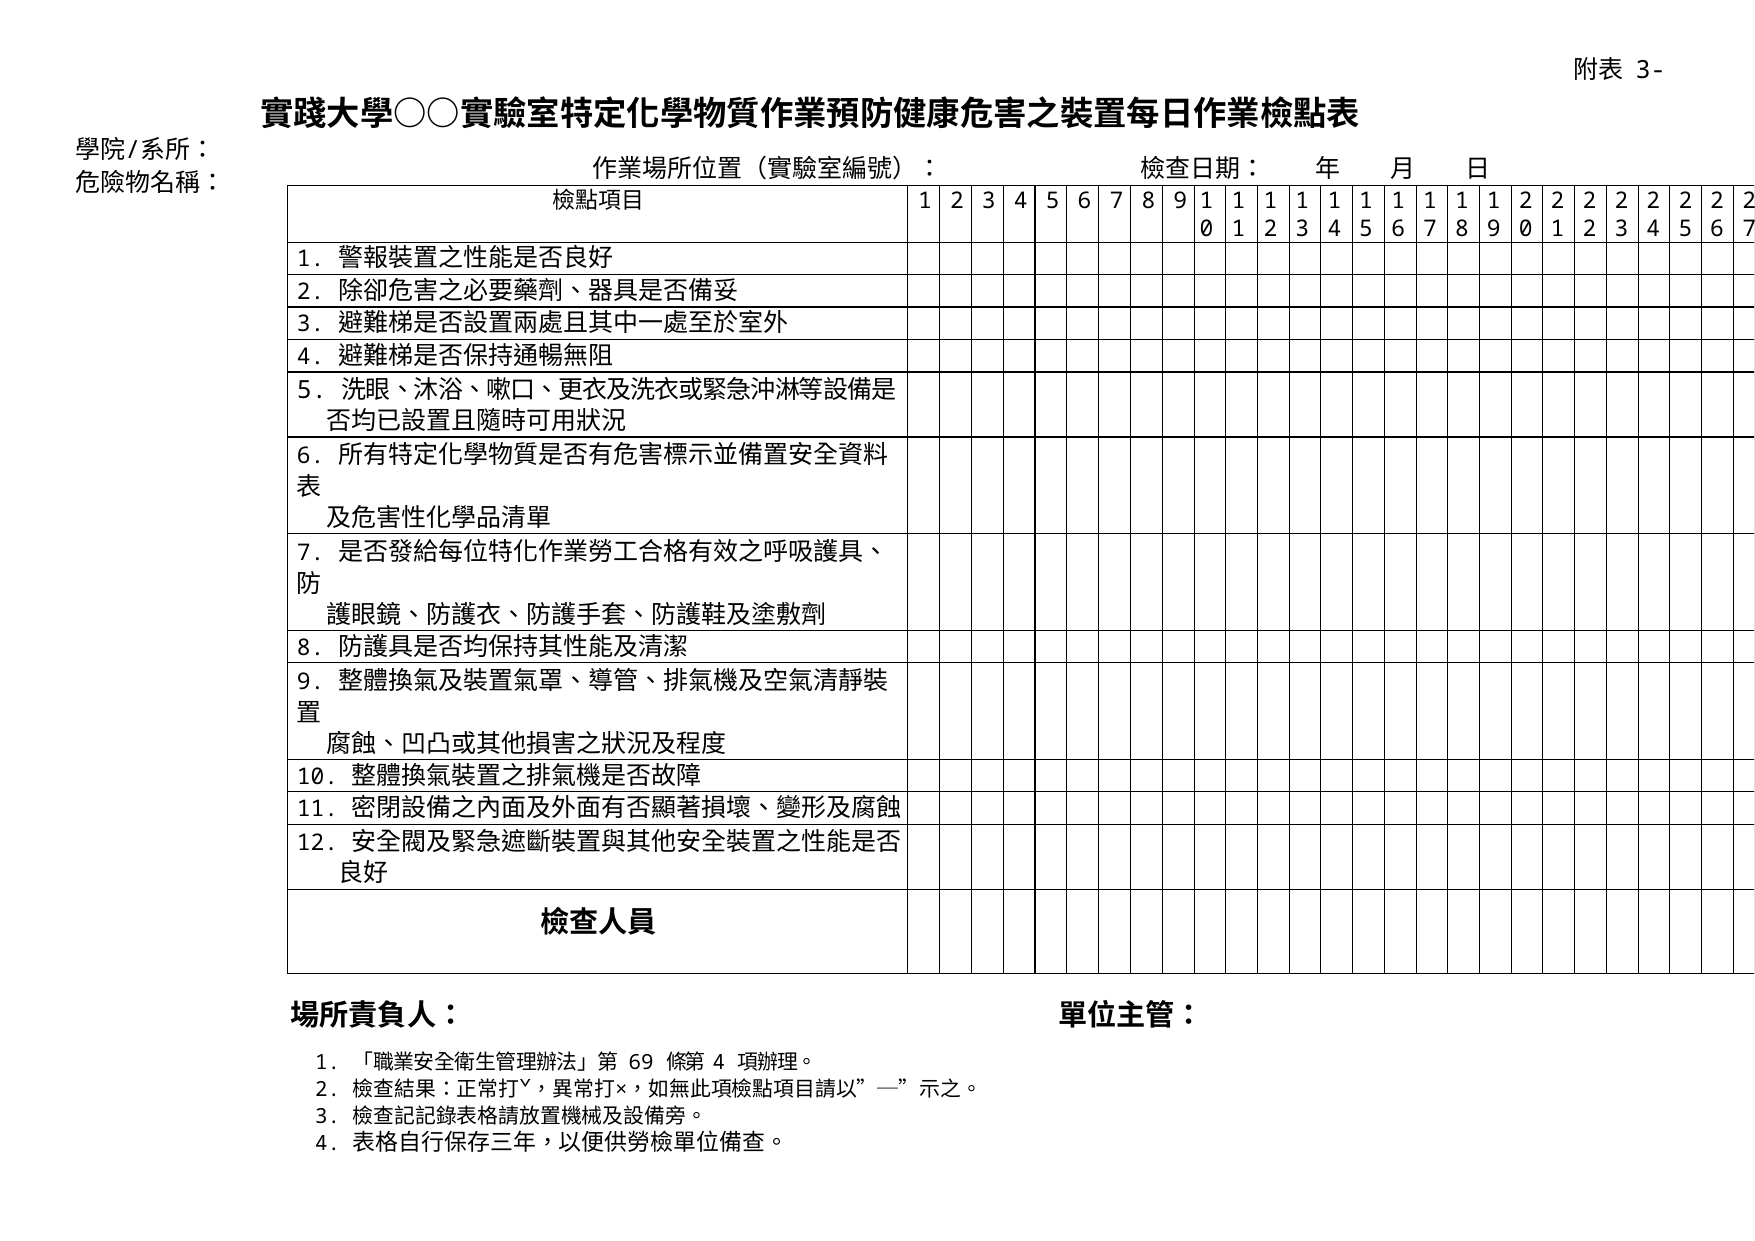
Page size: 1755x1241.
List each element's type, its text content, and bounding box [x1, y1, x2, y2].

table_cell 檢查人員 [288, 890, 907, 973]
table_cell [1480, 663, 1511, 758]
table_cell [1226, 792, 1257, 824]
table_cell [1480, 534, 1511, 630]
table_cell [1417, 825, 1447, 888]
table_cell [1512, 534, 1542, 630]
table_cell [1195, 890, 1225, 973]
table_cell [1131, 760, 1162, 791]
table_cell [1417, 373, 1447, 436]
table_cell [1702, 243, 1733, 274]
table_cell [1321, 760, 1352, 791]
table_cell [1512, 340, 1542, 371]
table_cell [1417, 308, 1447, 339]
table_cell [1004, 340, 1034, 371]
table_cell [972, 890, 1003, 973]
text 實踐大學○○實驗室特定化學物質作業預防健康危害之裝置每日作業檢點表 [260, 83, 1739, 136]
table_cell [1480, 340, 1511, 371]
table_cell [1353, 275, 1384, 306]
table_cell [1639, 631, 1669, 662]
table_cell [1036, 534, 1066, 630]
table_cell [1670, 760, 1701, 791]
table_cell [1575, 275, 1606, 306]
table_cell [1607, 373, 1638, 436]
table_cell [1639, 890, 1669, 973]
table_cell [1290, 534, 1320, 630]
table_cell [1258, 308, 1289, 339]
table_cell [1353, 373, 1384, 436]
table_cell [908, 890, 939, 973]
table_cell [1004, 760, 1034, 791]
table_header 1 [908, 186, 939, 242]
table_cell [1036, 760, 1066, 791]
table_cell [1575, 534, 1606, 630]
table_cell [1067, 760, 1098, 791]
table_cell [1417, 243, 1447, 274]
table_cell [1353, 631, 1384, 662]
table_header 18 [1448, 186, 1479, 242]
table_cell [1607, 275, 1638, 306]
table_cell [1734, 340, 1754, 371]
table_cell [1543, 890, 1574, 973]
table_header 檢點項目 [288, 186, 907, 242]
table_cell [1385, 792, 1416, 824]
table_cell [1099, 890, 1130, 973]
table_cell [1385, 631, 1416, 662]
table_cell [1512, 663, 1542, 758]
table_cell [1163, 438, 1194, 533]
table_cell [1099, 243, 1130, 274]
table_cell [1226, 825, 1257, 888]
table_cell [1004, 792, 1034, 824]
table_cell [1099, 792, 1130, 824]
table_cell [1670, 243, 1701, 274]
table_cell [1195, 243, 1225, 274]
table_cell [908, 534, 939, 630]
text 學院/系所： 危險物名稱： [75, 133, 225, 199]
table_cell [1543, 243, 1574, 274]
table_cell [1702, 340, 1733, 371]
table_cell [1290, 631, 1320, 662]
table_cell [940, 373, 971, 436]
table_header 6 [1067, 186, 1098, 242]
table_cell [1067, 308, 1098, 339]
table_cell [1226, 243, 1257, 274]
table_cell [1195, 438, 1225, 533]
table_cell [1321, 275, 1352, 306]
table_cell [1195, 275, 1225, 306]
table_cell [1702, 631, 1733, 662]
table_cell [1702, 534, 1733, 630]
table_cell [972, 792, 1003, 824]
table_cell [1512, 825, 1542, 888]
table_cell [1543, 373, 1574, 436]
table_cell [1067, 792, 1098, 824]
table_cell [1099, 663, 1130, 758]
table_cell [1131, 631, 1162, 662]
table_cell [1448, 890, 1479, 973]
table_cell [1734, 825, 1754, 888]
table_cell [1575, 373, 1606, 436]
table_cell [1575, 340, 1606, 371]
table_cell [1543, 663, 1574, 758]
table_cell [1448, 373, 1479, 436]
table_cell [1321, 792, 1352, 824]
table_cell [908, 340, 939, 371]
table_cell [1163, 663, 1194, 758]
table_cell [1067, 890, 1098, 973]
table_cell [1480, 890, 1511, 973]
table_header 14 [1321, 186, 1352, 242]
table_header 23 [1607, 186, 1638, 242]
table_cell [1543, 308, 1574, 339]
table_cell [1734, 534, 1754, 630]
table_header 13 [1290, 186, 1320, 242]
table_cell [1480, 373, 1511, 436]
table_cell [1480, 792, 1511, 824]
table_cell [1258, 438, 1289, 533]
table_cell [1670, 340, 1701, 371]
table_cell [1639, 534, 1669, 630]
table_cell [1353, 534, 1384, 630]
table_header 26 [1702, 186, 1733, 242]
table_cell [1575, 663, 1606, 758]
table_cell [1543, 340, 1574, 371]
table_cell [1417, 534, 1447, 630]
table_cell [1417, 890, 1447, 973]
table_cell [1004, 534, 1034, 630]
table_cell [1258, 760, 1289, 791]
table_header 27 [1734, 186, 1754, 242]
table_cell [1258, 340, 1289, 371]
table_cell [940, 275, 971, 306]
table_cell [940, 663, 971, 758]
table_cell [1036, 243, 1066, 274]
table_cell [1353, 308, 1384, 339]
table_cell [1099, 631, 1130, 662]
table_cell [1099, 760, 1130, 791]
table_cell [1067, 534, 1098, 630]
table_cell [1036, 308, 1066, 339]
table_cell [1607, 631, 1638, 662]
table_cell [1067, 438, 1098, 533]
table_cell [1448, 534, 1479, 630]
table_cell [1036, 438, 1066, 533]
table_cell [1004, 308, 1034, 339]
table_cell [1004, 243, 1034, 274]
table_cell [908, 275, 939, 306]
table_cell [1163, 825, 1194, 888]
table_cell [1290, 308, 1320, 339]
table_cell [1702, 663, 1733, 758]
table_header 3 [972, 186, 1003, 242]
table_cell [1036, 275, 1066, 306]
table_cell [1639, 373, 1669, 436]
table_cell [908, 825, 939, 888]
table_cell [1036, 663, 1066, 758]
table_cell [1353, 760, 1384, 791]
table_cell [1417, 631, 1447, 662]
table_cell [1639, 308, 1669, 339]
table_cell [1353, 663, 1384, 758]
table_cell [1480, 631, 1511, 662]
table_header 17 [1417, 186, 1447, 242]
table_cell [972, 243, 1003, 274]
table_cell [1385, 340, 1416, 371]
table_cell [940, 760, 971, 791]
table_cell [1448, 340, 1479, 371]
table_cell [908, 308, 939, 339]
table_cell [1195, 825, 1225, 888]
table_cell [1067, 631, 1098, 662]
table_cell [1575, 792, 1606, 824]
table_cell [1036, 373, 1066, 436]
text 作業場所位置（實驗室編號）： 檢查日期： 年 月 日 [592, 148, 1739, 185]
table_cell [972, 825, 1003, 888]
table_cell [1321, 340, 1352, 371]
table_cell [1512, 308, 1542, 339]
table_cell [1226, 890, 1257, 973]
table_cell [1512, 792, 1542, 824]
table_cell [1670, 275, 1701, 306]
table_cell [1258, 825, 1289, 888]
table_cell [1702, 890, 1733, 973]
table_cell [940, 308, 971, 339]
table_cell [1702, 373, 1733, 436]
table_header 19 [1480, 186, 1511, 242]
table_cell [1099, 438, 1130, 533]
table_cell [1131, 243, 1162, 274]
table_header 5 [1036, 186, 1066, 242]
table_cell [1639, 792, 1669, 824]
table_cell 10. 整體換氣裝置之排氣機是否故障 [288, 760, 907, 791]
table_cell 6. 所有特定化學物質是否有危害標示並備置安全資料表 及危害性化學品清單 [288, 438, 907, 533]
table_cell 11. 密閉設備之內面及外面有否顯著損壞、變形及腐蝕 [288, 792, 907, 824]
table_cell [1163, 340, 1194, 371]
table_cell [1163, 890, 1194, 973]
table_cell [1353, 340, 1384, 371]
table_cell [1226, 340, 1257, 371]
table_cell [940, 825, 971, 888]
table_cell [1226, 373, 1257, 436]
table_cell [972, 438, 1003, 533]
table_cell [1290, 243, 1320, 274]
table_cell [1512, 243, 1542, 274]
table_cell [1099, 308, 1130, 339]
table_cell [1607, 890, 1638, 973]
table_cell [1195, 663, 1225, 758]
table_cell [1448, 275, 1479, 306]
table_cell [1163, 308, 1194, 339]
table_cell [1226, 534, 1257, 630]
table_cell [1290, 760, 1320, 791]
table_cell 7. 是否發給每位特化作業勞工合格有效之呼吸護具、防 護眼鏡、防護衣、防護手套、防護鞋及塗敷劑 [288, 534, 907, 630]
table_cell [1258, 631, 1289, 662]
subtitle 場所責負人： 單位主管： [290, 987, 1739, 1035]
table_cell [1195, 373, 1225, 436]
table_cell [1575, 243, 1606, 274]
table_cell [1607, 308, 1638, 339]
table_cell [1131, 890, 1162, 973]
table_cell [940, 340, 971, 371]
table_cell [972, 340, 1003, 371]
table_header 4 [1004, 186, 1034, 242]
table_cell [1417, 275, 1447, 306]
table_cell [1226, 308, 1257, 339]
table_cell [1734, 760, 1754, 791]
table_header 8 [1131, 186, 1162, 242]
table_cell [1258, 792, 1289, 824]
table_cell [1004, 275, 1034, 306]
table_cell [1004, 373, 1034, 436]
table_cell [1670, 631, 1701, 662]
table_cell [1448, 438, 1479, 533]
table_header 7 [1099, 186, 1130, 242]
table_cell [1639, 825, 1669, 888]
table_cell [1702, 438, 1733, 533]
table_cell [1290, 825, 1320, 888]
table_cell [1607, 663, 1638, 758]
table_cell [1417, 760, 1447, 791]
table_header 15 [1353, 186, 1384, 242]
table_cell [1226, 663, 1257, 758]
table_cell [1734, 890, 1754, 973]
table_cell [1036, 890, 1066, 973]
table_cell [1448, 825, 1479, 888]
table_cell [1258, 890, 1289, 973]
table_cell [1607, 340, 1638, 371]
table_cell [1639, 340, 1669, 371]
table_cell [908, 438, 939, 533]
table_cell [1067, 373, 1098, 436]
table_cell [1607, 243, 1638, 274]
table_cell [1067, 663, 1098, 758]
table_cell [1004, 890, 1034, 973]
table_cell [1480, 308, 1511, 339]
table_cell [1639, 275, 1669, 306]
table_cell [908, 760, 939, 791]
table_cell [940, 438, 971, 533]
table_cell [1480, 825, 1511, 888]
table_cell [1639, 663, 1669, 758]
table_cell [1417, 663, 1447, 758]
table_header 20 [1512, 186, 1542, 242]
table_cell 9. 整體換氣及裝置氣罩、導管、排氣機及空氣清靜裝置 腐蝕、凹凸或其他損害之狀況及程度 [288, 663, 907, 758]
table_cell [1036, 631, 1066, 662]
list 表格自行保存三年，以便供勞檢單位備查。 [315, 1129, 1739, 1156]
table_cell [1417, 438, 1447, 533]
table_cell [1639, 438, 1669, 533]
table_cell [1575, 631, 1606, 662]
table_cell [1607, 792, 1638, 824]
table_cell [1607, 760, 1638, 791]
table_cell [1226, 438, 1257, 533]
table_header 25 [1670, 186, 1701, 242]
table_cell [1258, 534, 1289, 630]
table_cell [1163, 275, 1194, 306]
table_cell [1226, 631, 1257, 662]
table_cell [1099, 373, 1130, 436]
table_cell [908, 243, 939, 274]
table_cell [1575, 438, 1606, 533]
table_cell [1353, 792, 1384, 824]
table_cell [1448, 631, 1479, 662]
table_cell [1258, 373, 1289, 436]
table_cell [940, 243, 971, 274]
table_cell [972, 534, 1003, 630]
table_cell [1321, 890, 1352, 973]
table_cell [1512, 275, 1542, 306]
table_cell [1290, 373, 1320, 436]
list 檢查結果：正常打ˇ，異常打×，如無此項檢點項目請以”─”示之。 [315, 1075, 1739, 1102]
table_cell [1258, 275, 1289, 306]
table_cell [1036, 825, 1066, 888]
table_cell [1067, 340, 1098, 371]
table_cell [1290, 663, 1320, 758]
table_cell [1448, 663, 1479, 758]
table_cell [1512, 760, 1542, 791]
table_cell [1321, 825, 1352, 888]
table_cell [1543, 792, 1574, 824]
table_cell [1099, 825, 1130, 888]
table_header 10 [1195, 186, 1225, 242]
list 檢查記記錄表格請放置機械及設備旁。 [315, 1102, 1739, 1129]
table_cell [1131, 792, 1162, 824]
table_cell [908, 792, 939, 824]
table_cell [1385, 243, 1416, 274]
table_cell [1607, 534, 1638, 630]
table_cell [1734, 631, 1754, 662]
table_cell [1258, 663, 1289, 758]
table_cell [1321, 631, 1352, 662]
table_cell [940, 631, 971, 662]
table_cell [1575, 760, 1606, 791]
table_cell [1448, 760, 1479, 791]
table_cell [1131, 663, 1162, 758]
table_cell [1258, 243, 1289, 274]
table_cell [1670, 825, 1701, 888]
table_cell 12. 安全閥及緊急遮斷裝置與其他安全裝置之性能是否 良好 [288, 825, 907, 888]
table_cell [1195, 760, 1225, 791]
table_cell [1067, 275, 1098, 306]
table_cell [1195, 308, 1225, 339]
table_cell [1290, 792, 1320, 824]
table_cell [1734, 308, 1754, 339]
table_cell 4. 避難梯是否保持通暢無阻 [288, 340, 907, 371]
table_cell [1163, 792, 1194, 824]
table_cell [1131, 438, 1162, 533]
table_cell [1321, 308, 1352, 339]
table_header 9 [1163, 186, 1194, 242]
table_cell [1512, 438, 1542, 533]
table_cell [1543, 825, 1574, 888]
table_cell [1290, 438, 1320, 533]
table_cell 5. 洗眼、沐浴、嗽口、更衣及洗衣或緊急沖淋等設備是 否均已設置且隨時可用狀況 [288, 373, 907, 436]
table_cell [940, 890, 971, 973]
table_cell [1702, 308, 1733, 339]
table_cell [940, 792, 971, 824]
table_cell [1131, 534, 1162, 630]
table_cell [1670, 534, 1701, 630]
list 「職業安全衛生管理辦法」第 69 條第 4 項辦理。 [315, 1047, 1739, 1075]
table_header 11 [1226, 186, 1257, 242]
table_cell 3. 避難梯是否設置兩處且其中一處至於室外 [288, 308, 907, 339]
table_cell [1163, 760, 1194, 791]
table_cell [1385, 275, 1416, 306]
table_cell [1131, 373, 1162, 436]
table_cell [1448, 792, 1479, 824]
table_cell [1448, 243, 1479, 274]
table_cell [1702, 825, 1733, 888]
table_cell [908, 373, 939, 436]
table_cell [972, 275, 1003, 306]
table_header 24 [1639, 186, 1669, 242]
table_cell [1670, 663, 1701, 758]
table_cell [1448, 308, 1479, 339]
table_cell [1131, 825, 1162, 888]
table_cell 2. 除卻危害之必要藥劑、器具是否備妥 [288, 275, 907, 306]
table_cell [1385, 534, 1416, 630]
table_cell [1480, 760, 1511, 791]
table_cell [1670, 890, 1701, 973]
table_cell [1512, 373, 1542, 436]
table_cell [972, 631, 1003, 662]
table_cell [1607, 825, 1638, 888]
table_cell [1670, 438, 1701, 533]
table_cell [1639, 760, 1669, 791]
table_cell [1385, 373, 1416, 436]
table_cell [1575, 825, 1606, 888]
table_cell [1734, 275, 1754, 306]
table_cell [1385, 825, 1416, 888]
table_cell [1163, 534, 1194, 630]
table_header 2 [940, 186, 971, 242]
table_cell [1099, 534, 1130, 630]
table_cell [1321, 373, 1352, 436]
table_cell [1417, 792, 1447, 824]
table_cell [1321, 438, 1352, 533]
table_cell [1480, 243, 1511, 274]
table_cell [1321, 243, 1352, 274]
table_cell [1321, 534, 1352, 630]
table_cell [972, 663, 1003, 758]
table_cell [1512, 631, 1542, 662]
table_header 22 [1575, 186, 1606, 242]
table_cell [1353, 890, 1384, 973]
table_cell [1575, 890, 1606, 973]
table_cell [1226, 760, 1257, 791]
table_cell 1. 警報裝置之性能是否良好 [288, 243, 907, 274]
table_cell [1670, 792, 1701, 824]
table_cell [1004, 663, 1034, 758]
table_cell [1734, 438, 1754, 533]
table_cell [1099, 275, 1130, 306]
table_cell [1543, 438, 1574, 533]
table_cell [1099, 340, 1130, 371]
table_cell [1734, 373, 1754, 436]
table_cell [1195, 631, 1225, 662]
table_cell [1067, 825, 1098, 888]
table_cell [1067, 243, 1098, 274]
table_cell [1163, 243, 1194, 274]
table_cell [1575, 308, 1606, 339]
table_cell [1353, 438, 1384, 533]
table_cell [1131, 275, 1162, 306]
table_cell [1385, 308, 1416, 339]
table_cell [1385, 760, 1416, 791]
table_cell [1480, 438, 1511, 533]
table_cell [1702, 792, 1733, 824]
table_cell [1131, 308, 1162, 339]
table_cell [1036, 792, 1066, 824]
table_cell [1702, 275, 1733, 306]
table_cell [1290, 275, 1320, 306]
table_cell [1543, 760, 1574, 791]
table_cell [940, 534, 971, 630]
table_cell [1004, 825, 1034, 888]
table_cell [1734, 663, 1754, 758]
table_cell [1670, 308, 1701, 339]
table_header 16 [1385, 186, 1416, 242]
table_cell [1543, 534, 1574, 630]
table_cell [1385, 890, 1416, 973]
table_cell [908, 631, 939, 662]
table_cell [1195, 340, 1225, 371]
table_cell [1036, 340, 1066, 371]
table_cell [1321, 663, 1352, 758]
table_header 21 [1543, 186, 1574, 242]
table_cell [1226, 275, 1257, 306]
table_cell [972, 373, 1003, 436]
table_cell [1385, 663, 1416, 758]
table_cell [1290, 890, 1320, 973]
table_cell [1512, 890, 1542, 973]
table_cell 8. 防護具是否均保持其性能及清潔 [288, 631, 907, 662]
table_cell [1639, 243, 1669, 274]
table_cell [1004, 631, 1034, 662]
table_cell [1131, 340, 1162, 371]
table_cell [1290, 340, 1320, 371]
table_cell [972, 308, 1003, 339]
table_cell [1353, 825, 1384, 888]
table_cell [1480, 275, 1511, 306]
table_cell [1163, 373, 1194, 436]
table_cell [1543, 631, 1574, 662]
table_cell [1195, 792, 1225, 824]
table_cell [1163, 631, 1194, 662]
table_cell [1353, 243, 1384, 274]
table_cell [972, 760, 1003, 791]
table_cell [1543, 275, 1574, 306]
table_cell [1734, 792, 1754, 824]
table_header 12 [1258, 186, 1289, 242]
table_cell [908, 663, 939, 758]
table_cell [1702, 760, 1733, 791]
table_cell [1195, 534, 1225, 630]
table_cell [1417, 340, 1447, 371]
table_cell [1004, 438, 1034, 533]
table_cell [1607, 438, 1638, 533]
table_cell [1385, 438, 1416, 533]
table_cell [1734, 243, 1754, 274]
table_cell [1670, 373, 1701, 436]
